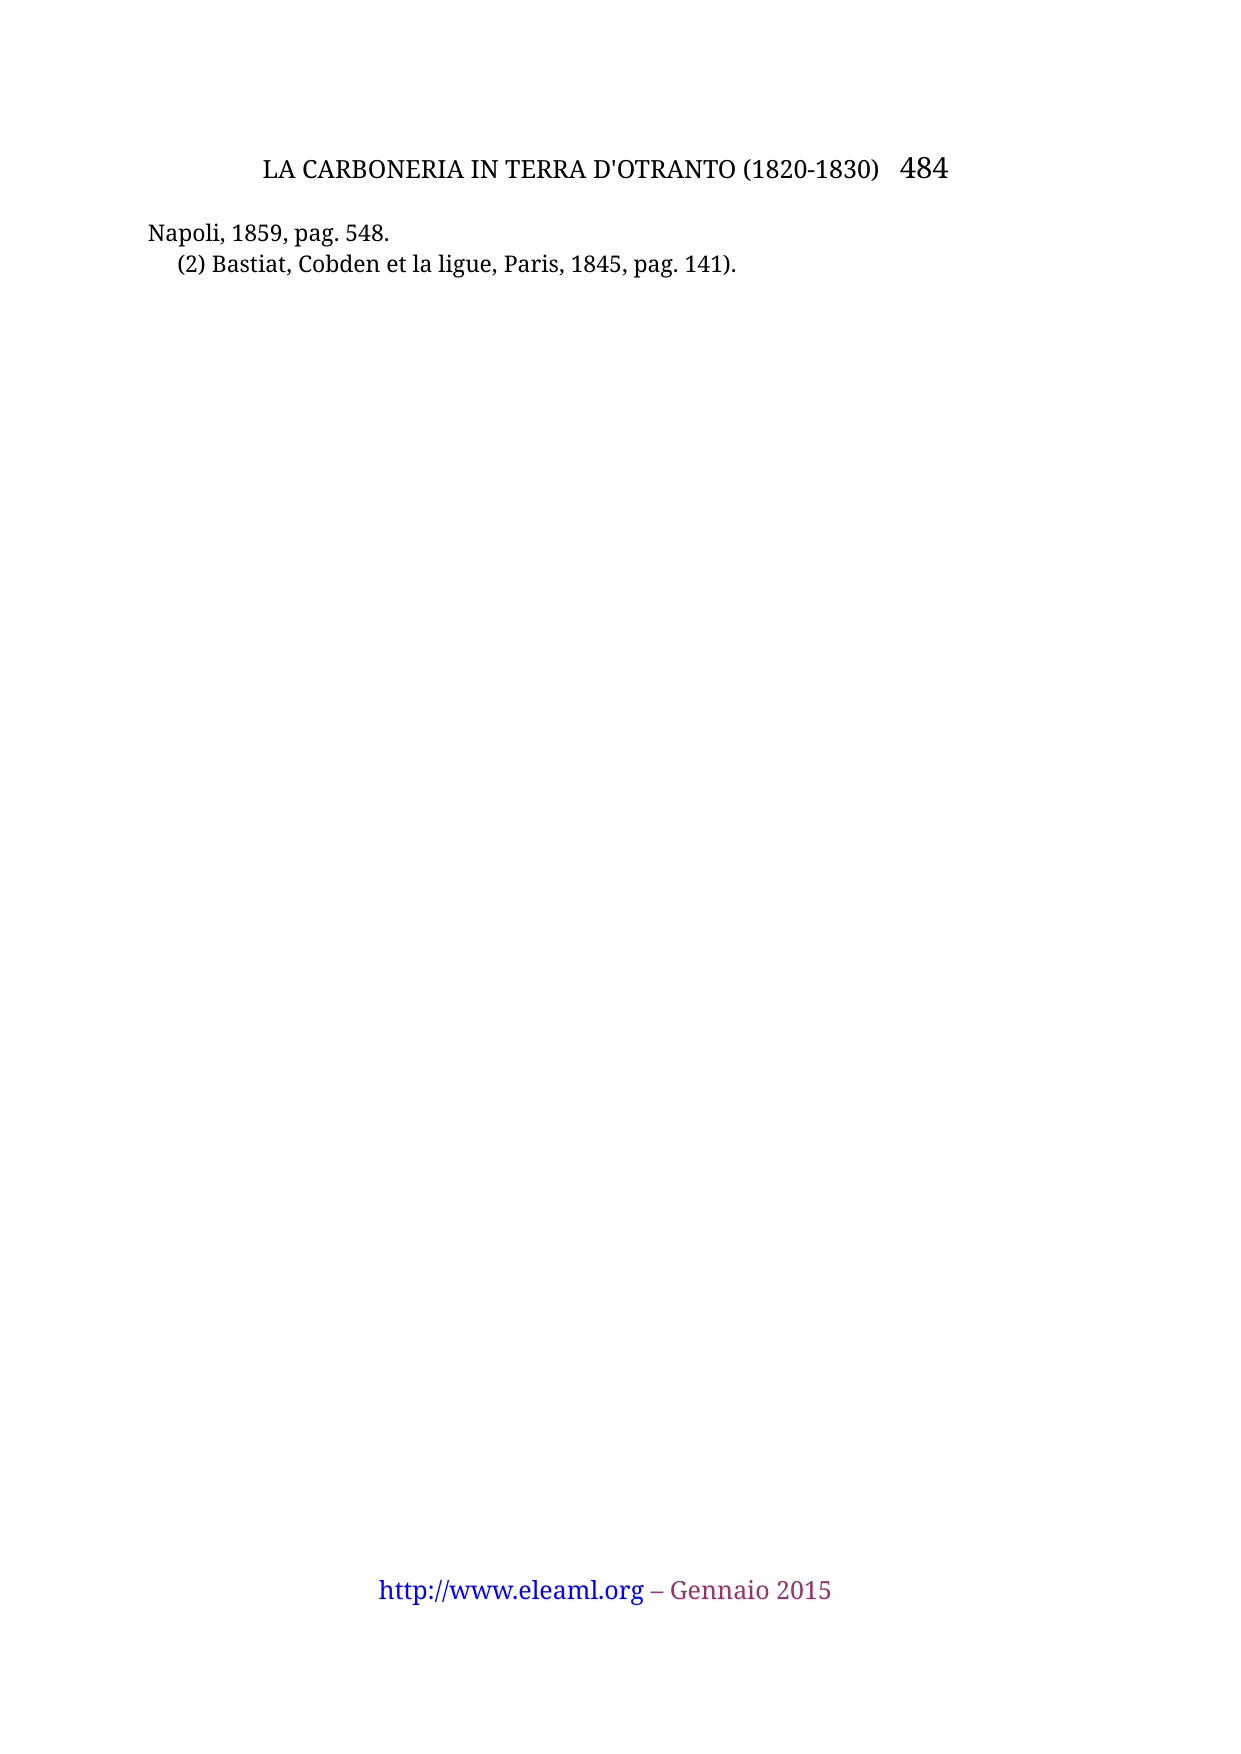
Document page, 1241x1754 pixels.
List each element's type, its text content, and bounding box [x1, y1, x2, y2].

text Napoli, 1859, pag. 548. [148, 217, 1063, 248]
text (2) Bastiat, Cobden et la ligue, Paris, 1845, pag. 141). [148, 248, 1063, 279]
